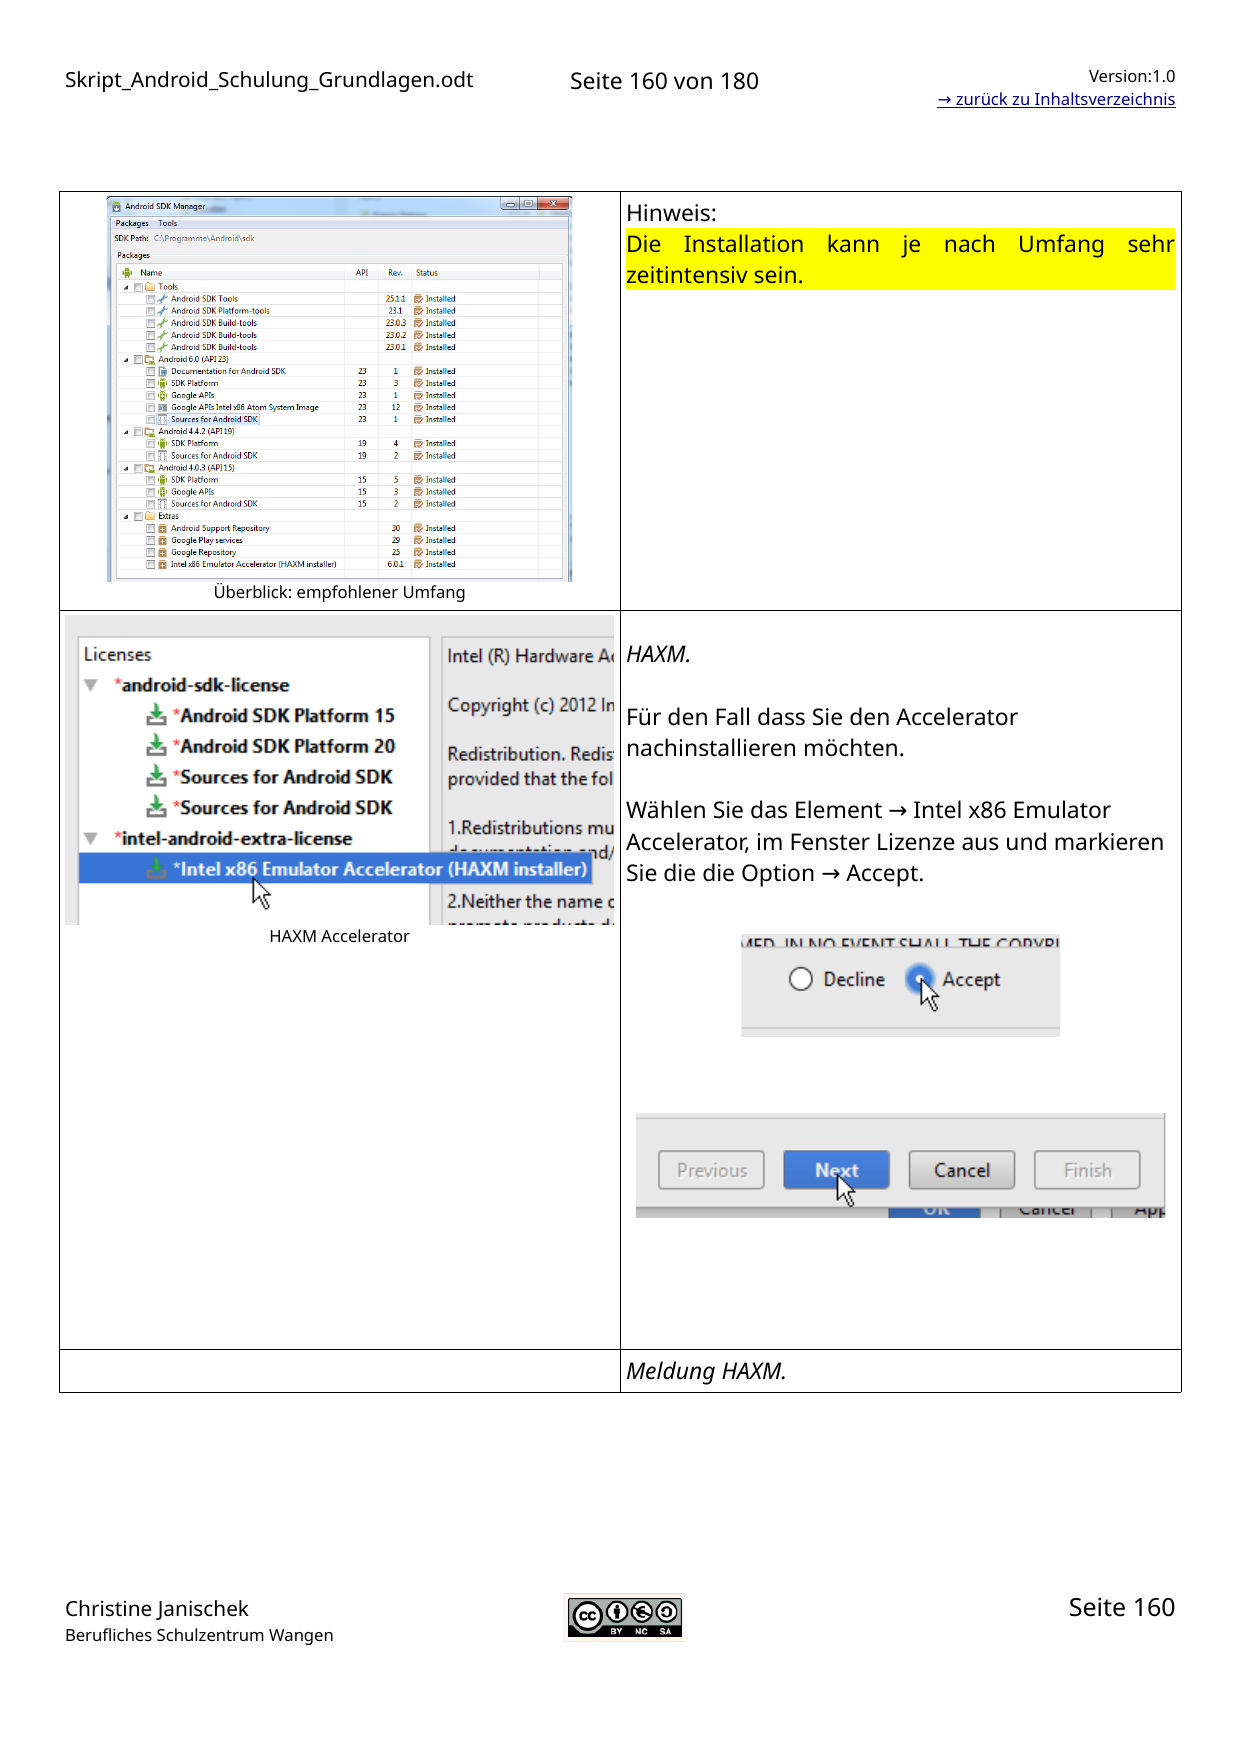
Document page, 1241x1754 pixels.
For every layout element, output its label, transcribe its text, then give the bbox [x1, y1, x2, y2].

table_cell [60, 611, 620, 924]
picture [563, 1592, 685, 1642]
picture [635, 1113, 1166, 1218]
picture [106, 196, 573, 582]
table_cell Überblick: empfohlener Umfang [60, 192, 620, 609]
picture [64, 615, 615, 925]
table_cell [60, 1350, 620, 1392]
table_cell HAXM. Für den Fall dass Sie den Accelerator nachinstallieren möchten. Wählen Sie das Element → Intel x86 Emulator Accelerator, im Fenster Lizenze aus und markieren Sie die die Option → Accept. [621, 611, 1181, 1349]
table_cell Hinweis: Die Installation kann je nach Umfang sehr zeitintensiv sein. [621, 192, 1181, 609]
table_cell Meldung HAXM. [621, 1350, 1181, 1392]
picture [741, 934, 1060, 1037]
table_cell HAXM Accelerator [60, 925, 620, 1349]
